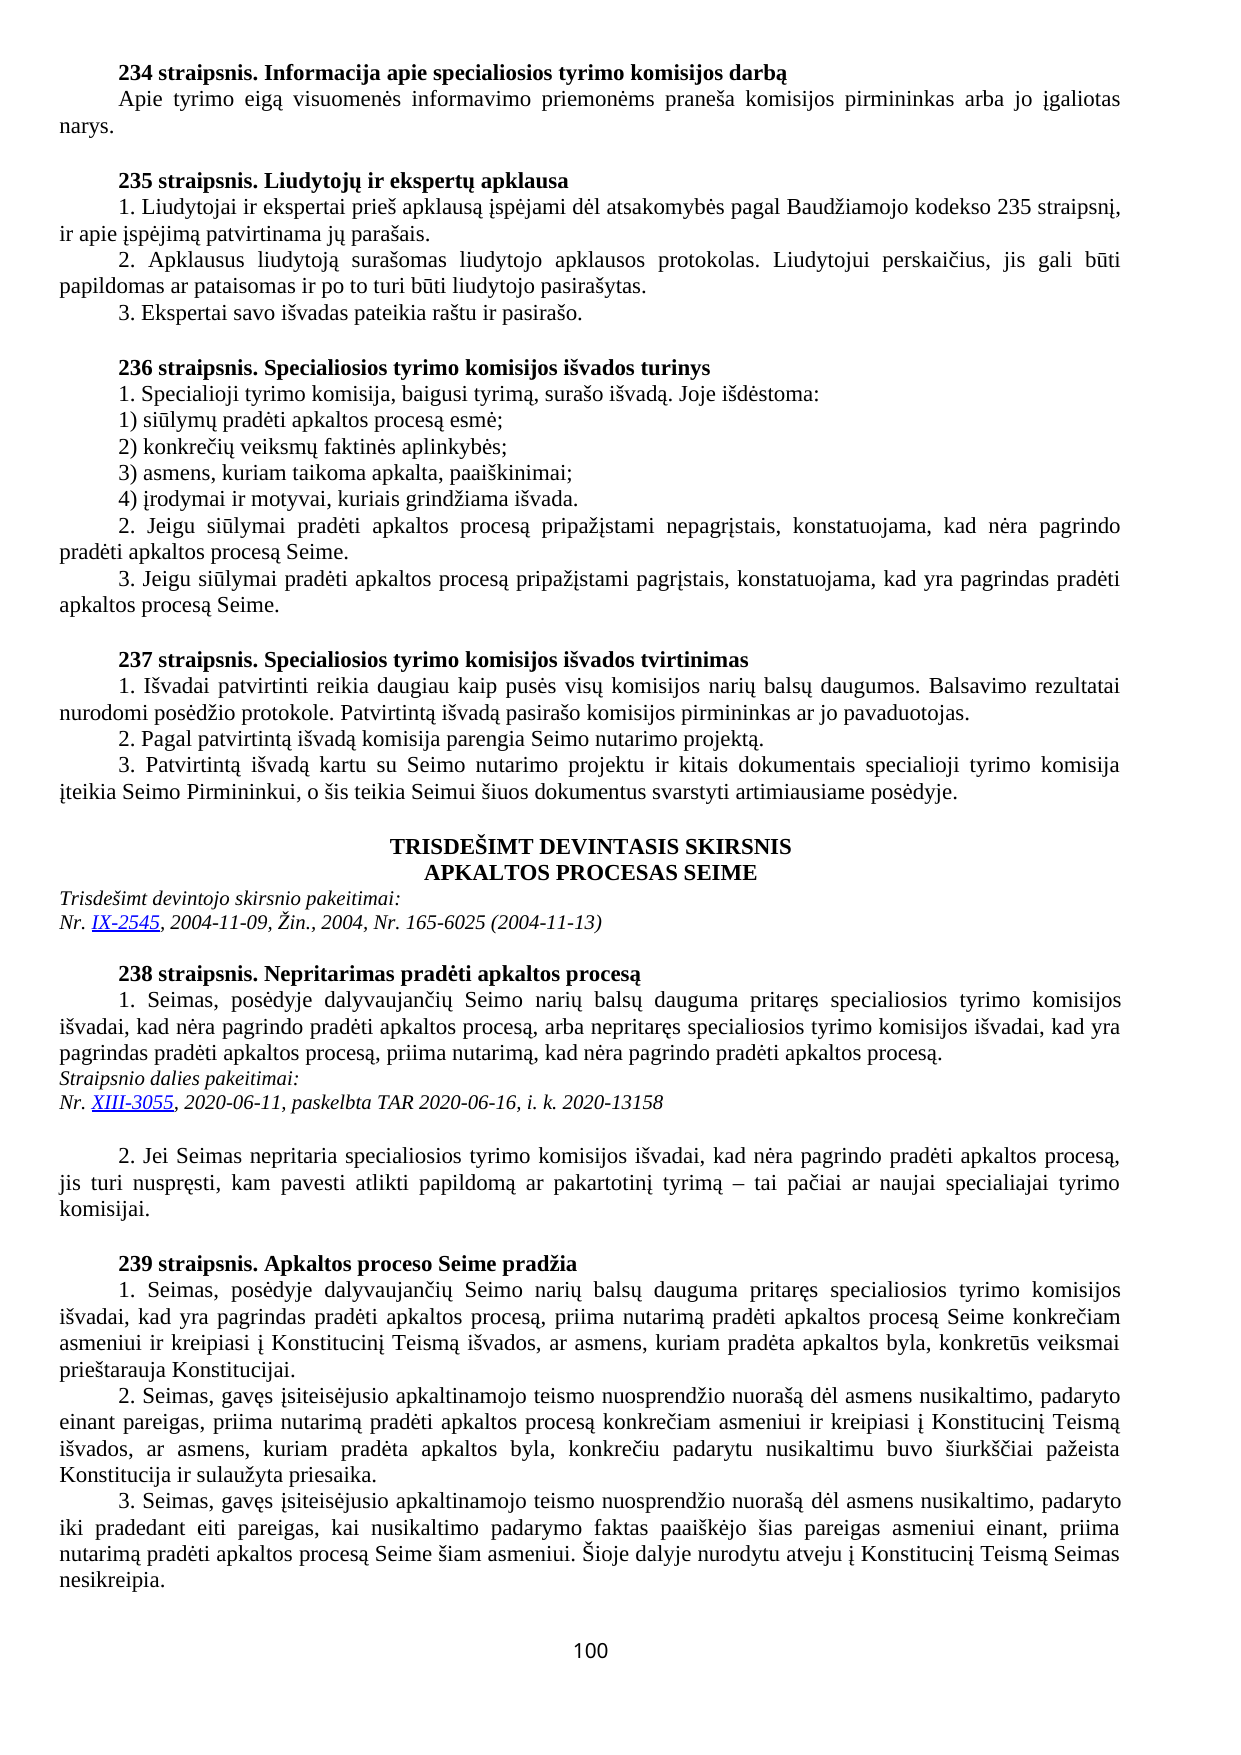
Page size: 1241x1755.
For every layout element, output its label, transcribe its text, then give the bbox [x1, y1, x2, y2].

text Trisdešimt devintojo skirsnio pakeitimai: [59, 886, 1122, 910]
text 2. Seimas, gavęs įsiteisėjusio apkaltinamojo teismo nuosprendžio nuorašą dėl asmens nusikaltimo, padaryto einant pareigas, priima nutarimą pradėti apkaltos procesą konkrečiam asmeniui ir kreipiasi į Konstitucinį Teismą išvados, ar asmens, kuriam pradėta apkaltos byla, konkrečiu padarytu nusikaltimu buvo šiurkščiai pažeista Konstitucija ir sulaužyta priesaika. [59, 1382, 1122, 1487]
text 3) asmens, kuriam taikoma apkalta, paaiškinimai; [59, 459, 1122, 486]
text TRISDEŠIMT DEVINTASIS SKIRSNIS [59, 833, 1122, 859]
text Straipsnio dalies pakeitimai: [59, 1066, 1122, 1089]
text 1. Išvadai patvirtinti reikia daugiau kaip pusės visų komisijos narių balsų daugumos. Balsavimo rezultatai nurodomi posėdžio protokole. Patvirtintą išvadą pasirašo komisijos pirmininkas ar jo pavaduotojas. [59, 672, 1122, 725]
text 4) įrodymai ir motyvai, kuriais grindžiama išvada. [59, 486, 1122, 512]
text Apie tyrimo eigą visuomenės informavimo priemonėms praneša komisijos pirmininkas arba jo įgaliotas narys. [59, 85, 1122, 138]
text 1. Seimas, posėdyje dalyvaujančių Seimo narių balsų dauguma pritaręs specialiosios tyrimo komisijos išvadai, kad nėra pagrindo pradėti apkaltos procesą, arba nepritaręs specialiosios tyrimo komisijos išvadai, kad yra pagrindas pradėti apkaltos procesą, priima nutarimą, kad nėra pagrindo pradėti apkaltos procesą. [59, 986, 1122, 1066]
text 239 straipsnis. Apkaltos proceso Seime pradžia [59, 1250, 1122, 1277]
text 234 straipsnis. Informacija apie specialiosios tyrimo komisijos darbą [59, 59, 1122, 85]
text 235 straipsnis. Liudytojų ir ekspertų apklausa [59, 167, 1122, 193]
text 3. Ekspertai savo išvadas pateikia raštu ir pasirašo. [59, 299, 1122, 325]
text 236 straipsnis. Specialiosios tyrimo komisijos išvados turinys [59, 354, 1122, 380]
text 2. Jei Seimas nepritaria specialiosios tyrimo komisijos išvadai, kad nėra pagrindo pradėti apkaltos procesą, jis turi nuspręsti, kam pavesti atlikti papildomą ar pakartotinį tyrimą – tai pačiai ar naujai specialiajai tyrimo komisijai. [59, 1142, 1122, 1221]
text 1. Specialioji tyrimo komisija, baigusi tyrimą, surašo išvadą. Joje išdėstoma: [59, 380, 1122, 406]
text 238 straipsnis. Nepritarimas pradėti apkaltos procesą [59, 960, 1122, 986]
text Nr. XIII-3055, 2020-06-11, paskelbta TAR 2020-06-16, i. k. 2020-13158 [59, 1089, 1122, 1114]
text 1. Seimas, posėdyje dalyvaujančių Seimo narių balsų dauguma pritaręs specialiosios tyrimo komisijos išvadai, kad yra pagrindas pradėti apkaltos procesą, priima nutarimą pradėti apkaltos procesą Seime konkrečiam asmeniui ir kreipiasi į Konstitucinį Teismą išvados, ar asmens, kuriam pradėta apkaltos byla, konkretūs veiksmai prieštarauja Konstitucijai. [59, 1277, 1122, 1382]
text 237 straipsnis. Specialiosios tyrimo komisijos išvados tvirtinimas [59, 646, 1122, 672]
text 2) konkrečių veiksmų faktinės aplinkybės; [59, 433, 1122, 459]
text 2. Jeigu siūlymai pradėti apkaltos procesą pripažįstami nepagrįstais, konstatuojama, kad nėra pagrindo pradėti apkaltos procesą Seime. [59, 512, 1122, 564]
text 2. Apklausus liudytoją surašomas liudytojo apklausos protokolas. Liudytojui perskaičius, jis gali būti papildomas ar pataisomas ir po to turi būti liudytojo pasirašytas. [59, 246, 1122, 299]
text 2. Pagal patvirtintą išvadą komisija parengia Seimo nutarimo projektą. [59, 725, 1122, 751]
subtitle APKALTOS PROCESAS SEIME [59, 859, 1122, 886]
text 3. Patvirtintą išvadą kartu su Seimo nutarimo projektu ir kitais dokumentais specialioji tyrimo komisija įteikia Seimo Pirmininkui, o šis teikia Seimui šiuos dokumentus svarstyti artimiausiame posėdyje. [59, 751, 1122, 804]
text Nr. IX-2545, 2004-11-09, Žin., 2004, Nr. 165-6025 (2004-11-13) [59, 910, 1122, 934]
text 1) siūlymų pradėti apkaltos procesą esmė; [59, 406, 1122, 433]
text 1. Liudytojai ir ekspertai prieš apklausą įspėjami dėl atsakomybės pagal Baudžiamojo kodekso 235 straipsnį, ir apie įspėjimą patvirtinama jų parašais. [59, 193, 1122, 246]
text 3. Seimas, gavęs įsiteisėjusio apkaltinamojo teismo nuosprendžio nuorašą dėl asmens nusikaltimo, padaryto iki pradedant eiti pareigas, kai nusikaltimo padarymo faktas paaiškėjo šias pareigas asmeniui einant, priima nutarimą pradėti apkaltos procesą Seime šiam asmeniui. Šioje dalyje nurodytu atveju į Konstitucinį Teismą Seimas nesikreipia. [59, 1487, 1122, 1593]
text 3. Jeigu siūlymai pradėti apkaltos procesą pripažįstami pagrįstais, konstatuojama, kad yra pagrindas pradėti apkaltos procesą Seime. [59, 564, 1122, 617]
